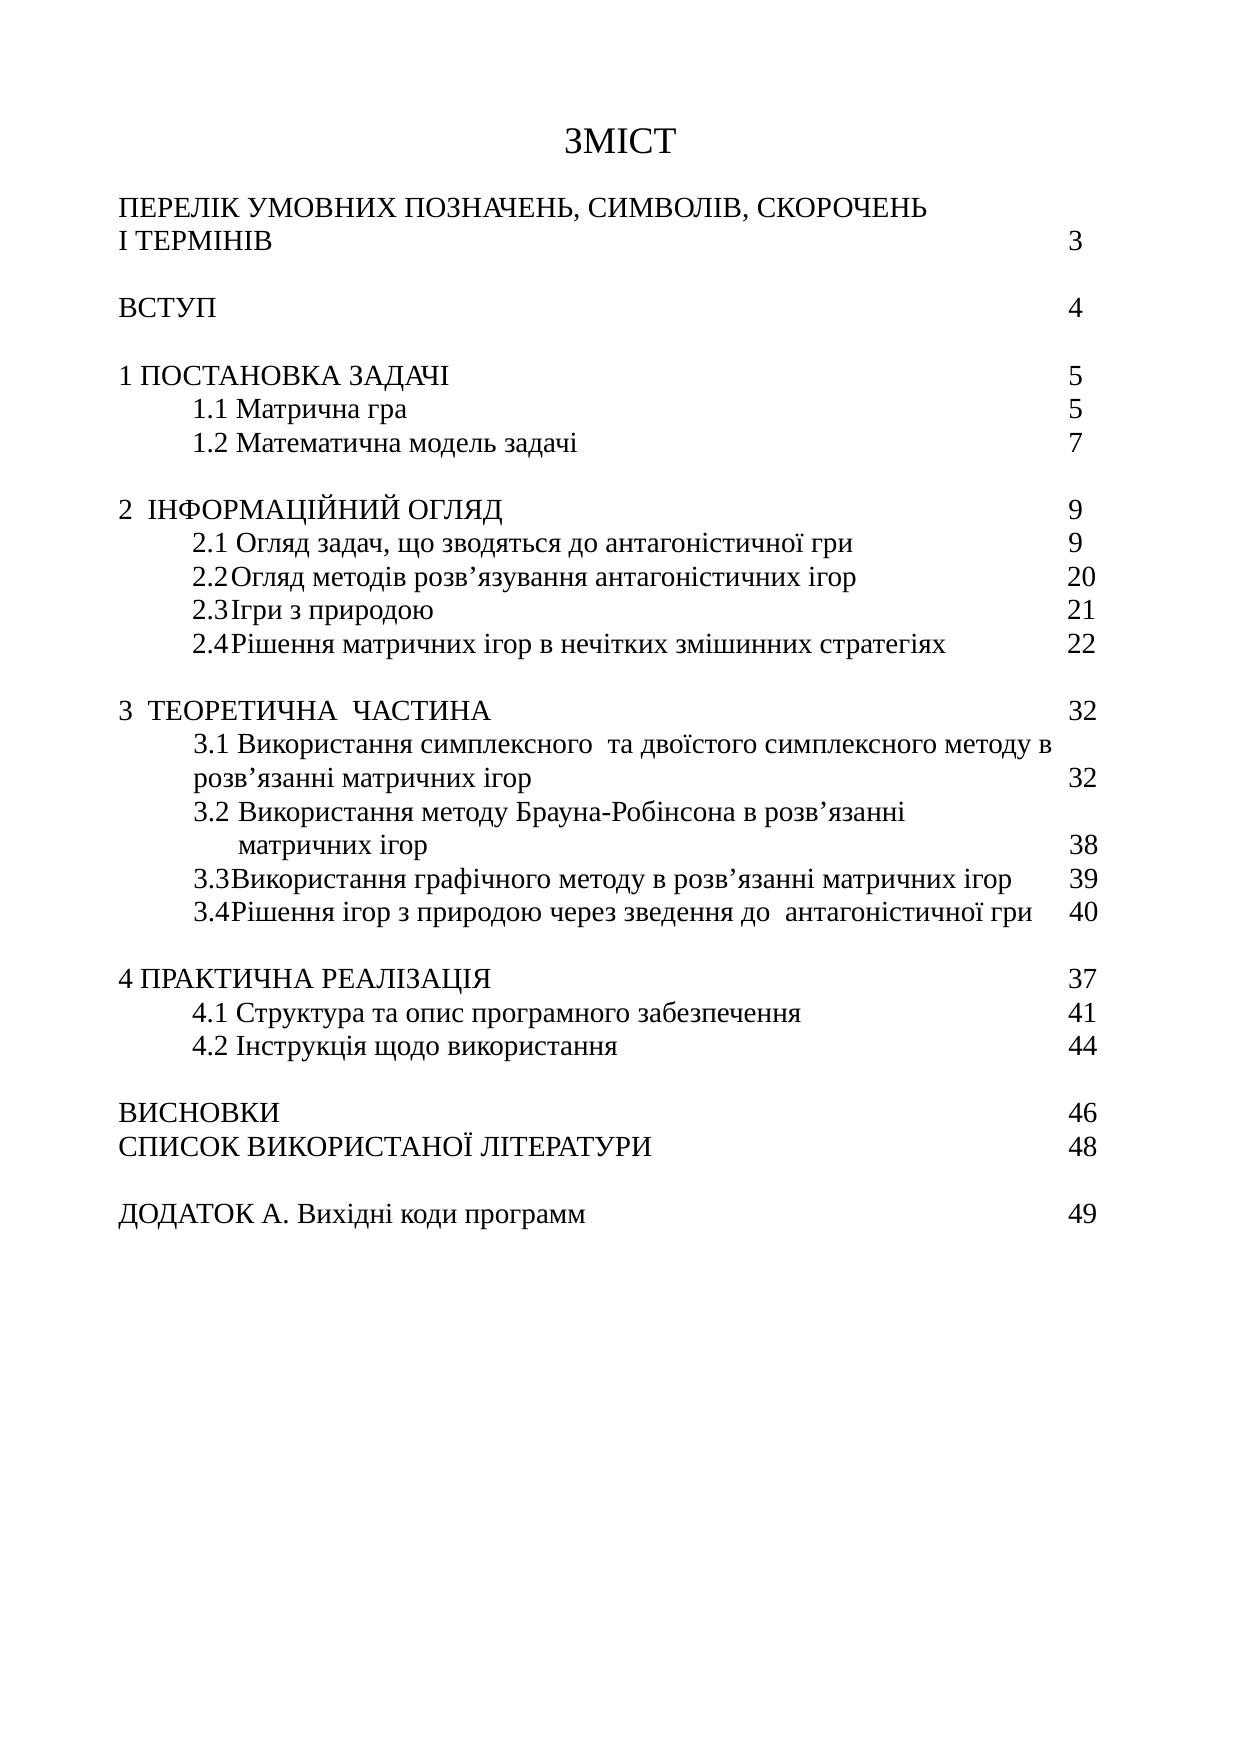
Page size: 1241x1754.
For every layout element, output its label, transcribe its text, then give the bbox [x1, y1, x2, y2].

subtitle ЗМІСТ [118, 118, 1122, 161]
text 2.1 Огляд задач, що зводяться до антагоністичної гри 9 [118, 525, 1122, 559]
text ВИСНОВКИ 46 [118, 1096, 1122, 1129]
list Використання графічного методу в розв’язанні матричних ігор 39 [193, 861, 1122, 894]
text 4 ПРАКТИЧНА РЕАЛІЗАЦІЯ 37 [118, 961, 1122, 995]
text 2 ІНФОРМАЦІЙНИЙ ОГЛЯД 9 [118, 492, 1122, 525]
text ДОДАТОК А. Вихідні коди программ 49 [118, 1196, 1122, 1230]
text 3 ТЕОРЕТИЧНА ЧАСТИНА 32 [118, 693, 1122, 727]
text 1 ПОСТАНОВКА ЗАДАЧІ 5 [118, 358, 1122, 391]
text СПИСОК ВИКОРИСТАНОЇ ЛІТЕРАТУРИ 48 [118, 1129, 1122, 1163]
list Рішення матричних ігор в нечітких змішинних стратегіях 22 [192, 626, 1122, 659]
text 3.1 Використання симплексного та двоїстого симплексного методу в розв’язанні матричних ігор 32 [193, 727, 1122, 794]
text 4.1 Структура та опис програмного забезпечення 41 [118, 995, 1122, 1028]
text 4.2 Інструкція щодо використання 44 [118, 1028, 1122, 1062]
list Рішення ігор з природою через зведення до антагоністичної гри 40 [193, 894, 1122, 928]
text ВСТУП 4 [118, 291, 1122, 324]
text 1.2 Математична модель задачі 7 [118, 425, 1122, 458]
text І ТЕРМІНІВ 3 [118, 223, 1122, 257]
list Огляд методів розв’язування антагоністичних ігор 20 [192, 559, 1122, 592]
text 1.1 Матрична гра 5 [192, 391, 1122, 425]
text ПЕРЕЛІК УМОВНИХ ПОЗНАЧЕНЬ, СИМВОЛІВ, СКОРОЧЕНЬ [118, 190, 1122, 223]
list Використання методу Брауна-Робінсона в розв’язанні матричних ігор 38 [193, 794, 1122, 861]
list Ігри з природою 21 [192, 592, 1122, 626]
